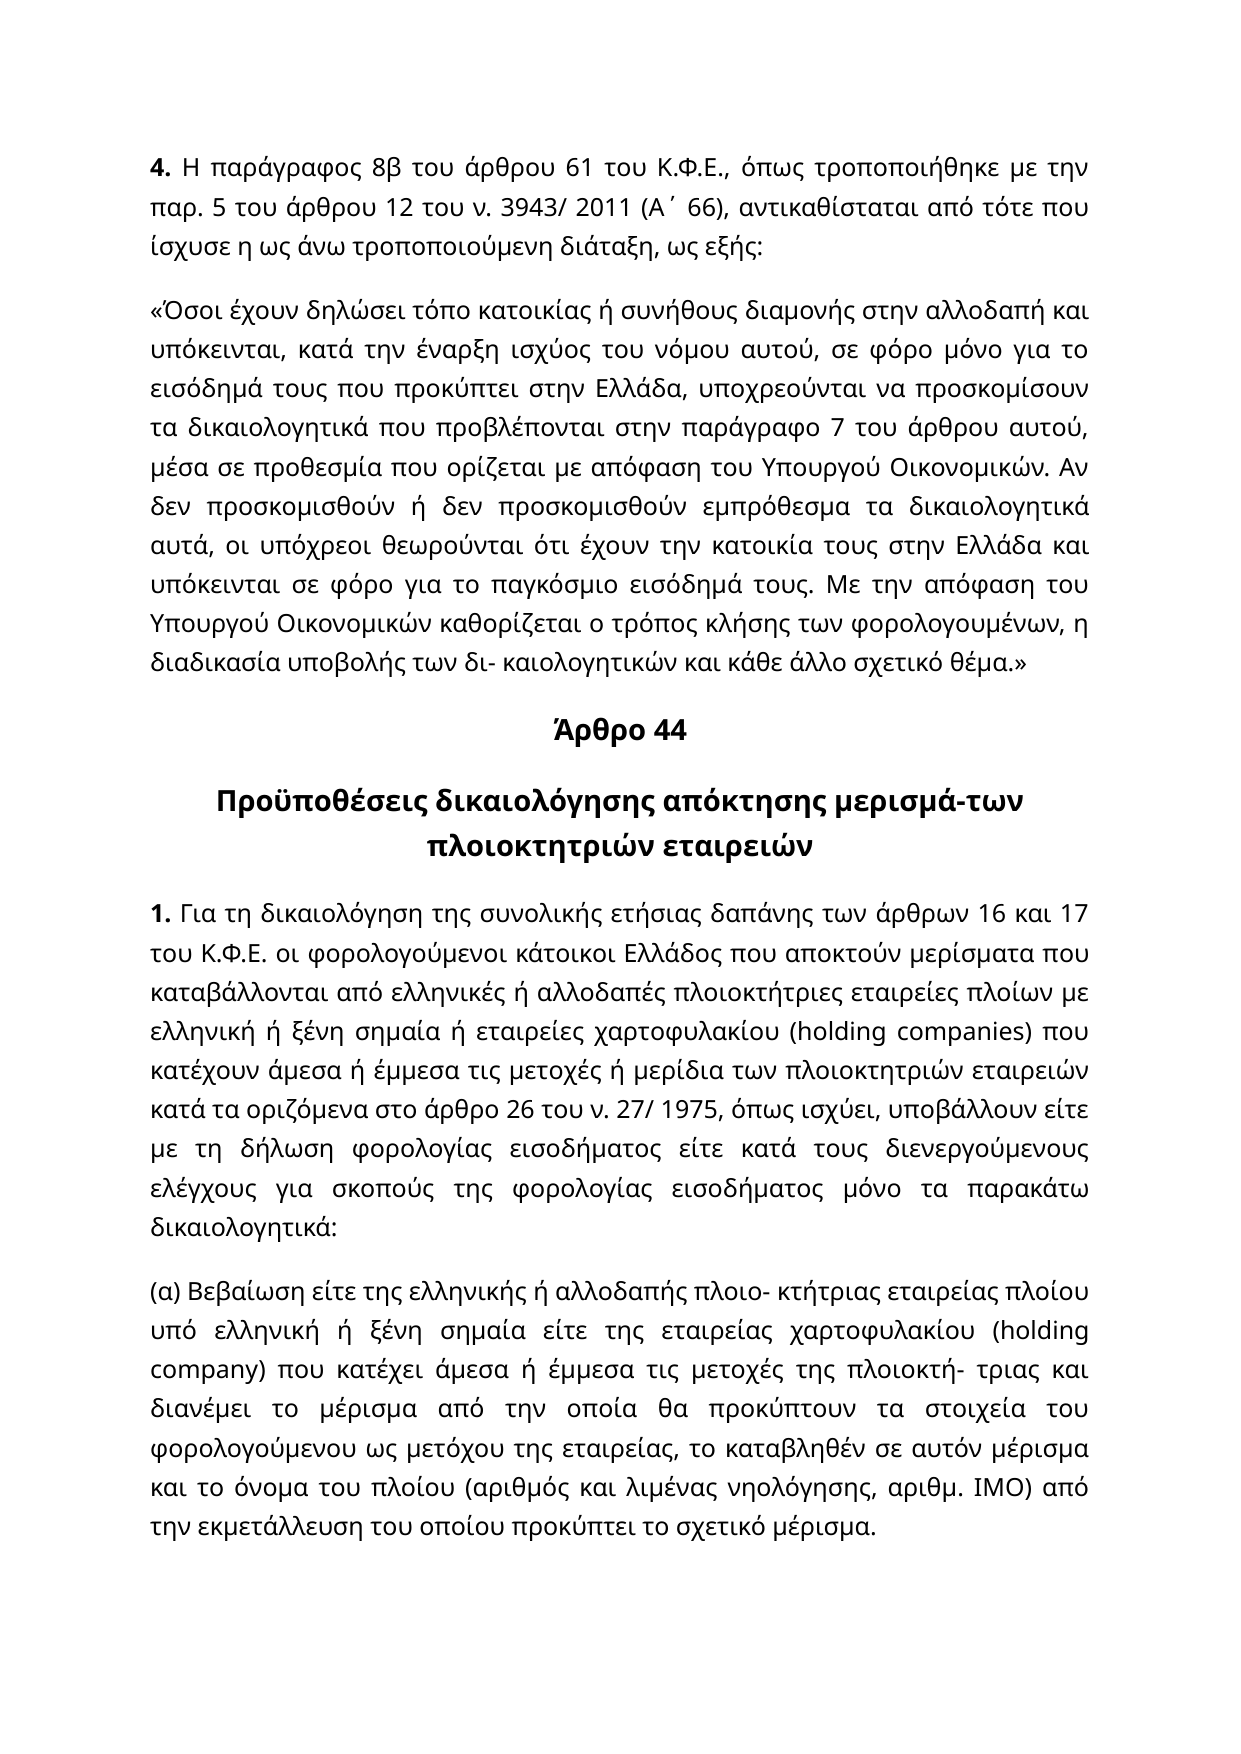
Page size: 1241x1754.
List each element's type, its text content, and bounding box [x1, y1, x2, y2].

text (α) Βεβαίωση είτε της ελληνικής ή αλλοδαπής πλοιο- κτήτριας εταιρείας πλοίου υπό ελληνική ή ξένη σημαία είτε της εταιρείας χαρτοφυλακίου (holding company) που κατέχει άμεσα ή έμμεσα τις μετοχές της πλοιοκτή- τριας και διανέμει το μέρισμα από την οποία θα προκύπτουν τα στοιχεία του φορολογούμενου ως μετόχου της εταιρείας, το καταβληθέν σε αυτόν μέρισμα και το όνομα του πλοίου (αριθμός και λιμένας νηολόγησης, αριθμ. ΙΜΟ) από την εκμετάλλευση του οποίου προκύπτει το σχετικό μέρισμα. [150, 1273, 1090, 1543]
text 1. Για τη δικαιολόγηση της συνολικής ετήσιας δαπάνης των άρθρων 16 και 17 του Κ.Φ.Ε. οι φορολογούμενοι κάτοικοι Ελλάδος που αποκτούν μερίσματα που καταβάλλονται από ελληνικές ή αλλοδαπές πλοιοκτήτριες εταιρείες πλοίων με ελληνική ή ξένη σημαία ή εταιρείες χαρτοφυλακίου (holding companies) που κατέχουν άμεσα ή έμμεσα τις μετοχές ή μερίδια των πλοιοκτητριών εταιρειών κατά τα οριζόμενα στο άρθρο 26 του ν. 27/ 1975, όπως ισχύει, υποβάλλουν είτε με τη δήλωση φορολογίας εισοδήματος είτε κατά τους διενεργούμενους ελέγχους για σκοπούς της φορολογίας εισοδήματος μόνο τα παρακάτω δικαιολογητικά: [150, 896, 1090, 1243]
subtitle Άρθρο 44 [150, 709, 1090, 749]
subtitle Προϋποθέσεις δικαιολόγησης απόκτησης μερισμά-των πλοιοκτητριών εταιρειών [150, 780, 1090, 865]
text «Όσοι έχουν δηλώσει τόπο κατοικίας ή συνήθους διαμονής στην αλλοδαπή και υπόκεινται, κατά την έναρξη ισχύος του νόμου αυτού, σε φόρο μόνο για το εισόδημά τους που προκύπτει στην Ελλάδα, υποχρεούνται να προσκομίσουν τα δικαιολογητικά που προβλέπονται στην παράγραφο 7 του άρθρου αυτού, μέσα σε προθεσμία που ορίζεται με απόφαση του Υπουργού Οικονομικών. Αν δεν προσκομισθούν ή δεν προσκομισθούν εμπρόθεσμα τα δικαιολογητικά αυτά, οι υπόχρεοι θεωρούνται ότι έχουν την κατοικία τους στην Ελλάδα και υπόκεινται σε φόρο για το παγκόσμιο εισόδημά τους. Με την απόφαση του Υπουργού Οικονομικών καθορίζεται ο τρόπος κλήσης των φορολογουμένων, η διαδικασία υποβολής των δι- καιολογητικών και κάθε άλλο σχετικό θέμα.» [150, 292, 1090, 679]
text 4. Η παράγραφος 8β του άρθρου 61 του Κ.Φ.Ε., όπως τροποποιήθηκε με την παρ. 5 του άρθρου 12 του ν. 3943/ 2011 (Α΄ 66), αντικαθίσταται από τότε που ίσχυσε η ως άνω τροποποιούμενη διάταξη, ως εξής: [150, 150, 1090, 262]
